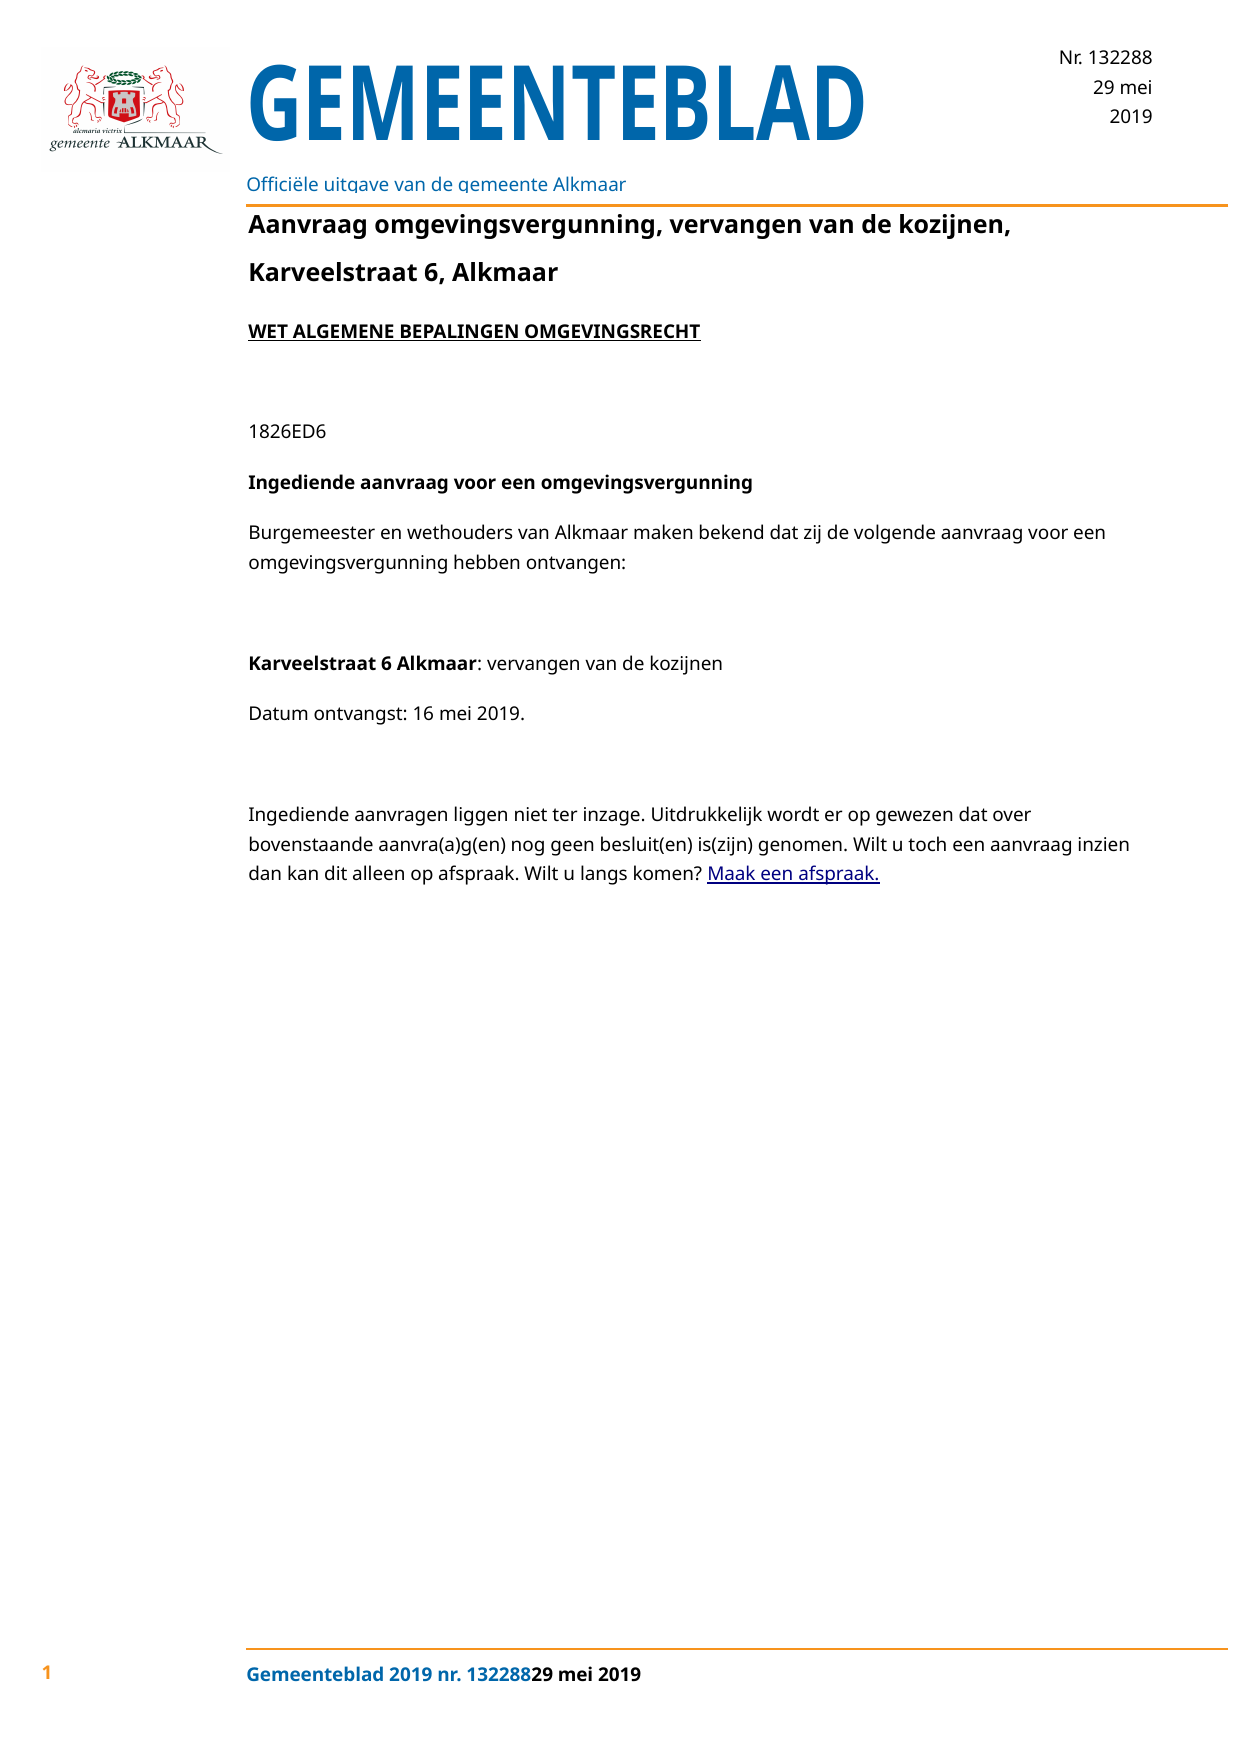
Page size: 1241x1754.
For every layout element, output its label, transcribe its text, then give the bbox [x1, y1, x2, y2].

text 1826ED6 [248, 419, 1152, 444]
text Ingediende aanvraag voor een omgevingsvergunning [248, 469, 1152, 495]
text Burgemeester en wethouders van Alkmaar maken bekend dat zij de volgende aanvraag voor een omgevingsvergunning hebben ontvangen: [248, 519, 1152, 575]
text Karveelstraat 6 Alkmaar: vervangen van de kozijnen [248, 650, 1152, 676]
text WET ALGEMENE BEPALINGEN OMGEVINGSRECHT [248, 318, 1152, 344]
text Ingediende aanvragen liggen niet ter inzage. Uitdrukkelijk wordt er op gewezen dat over bovenstaande aanvra(a)g(en) nog geen besluit(en) is(zijn) genomen. Wilt u toch een aanvraag inzien dan kan dit alleen op afspraak. Wilt u langs komen? Maak een afspraak. [248, 801, 1152, 886]
text Aanvraag omgevingsvergunning, vervangen van de kozijnen, Karveelstraat 6, Alkmaar [248, 207, 1152, 288]
picture [41, 47, 231, 172]
text Datum ontvangst: 16 mei 2019. [248, 700, 1152, 726]
